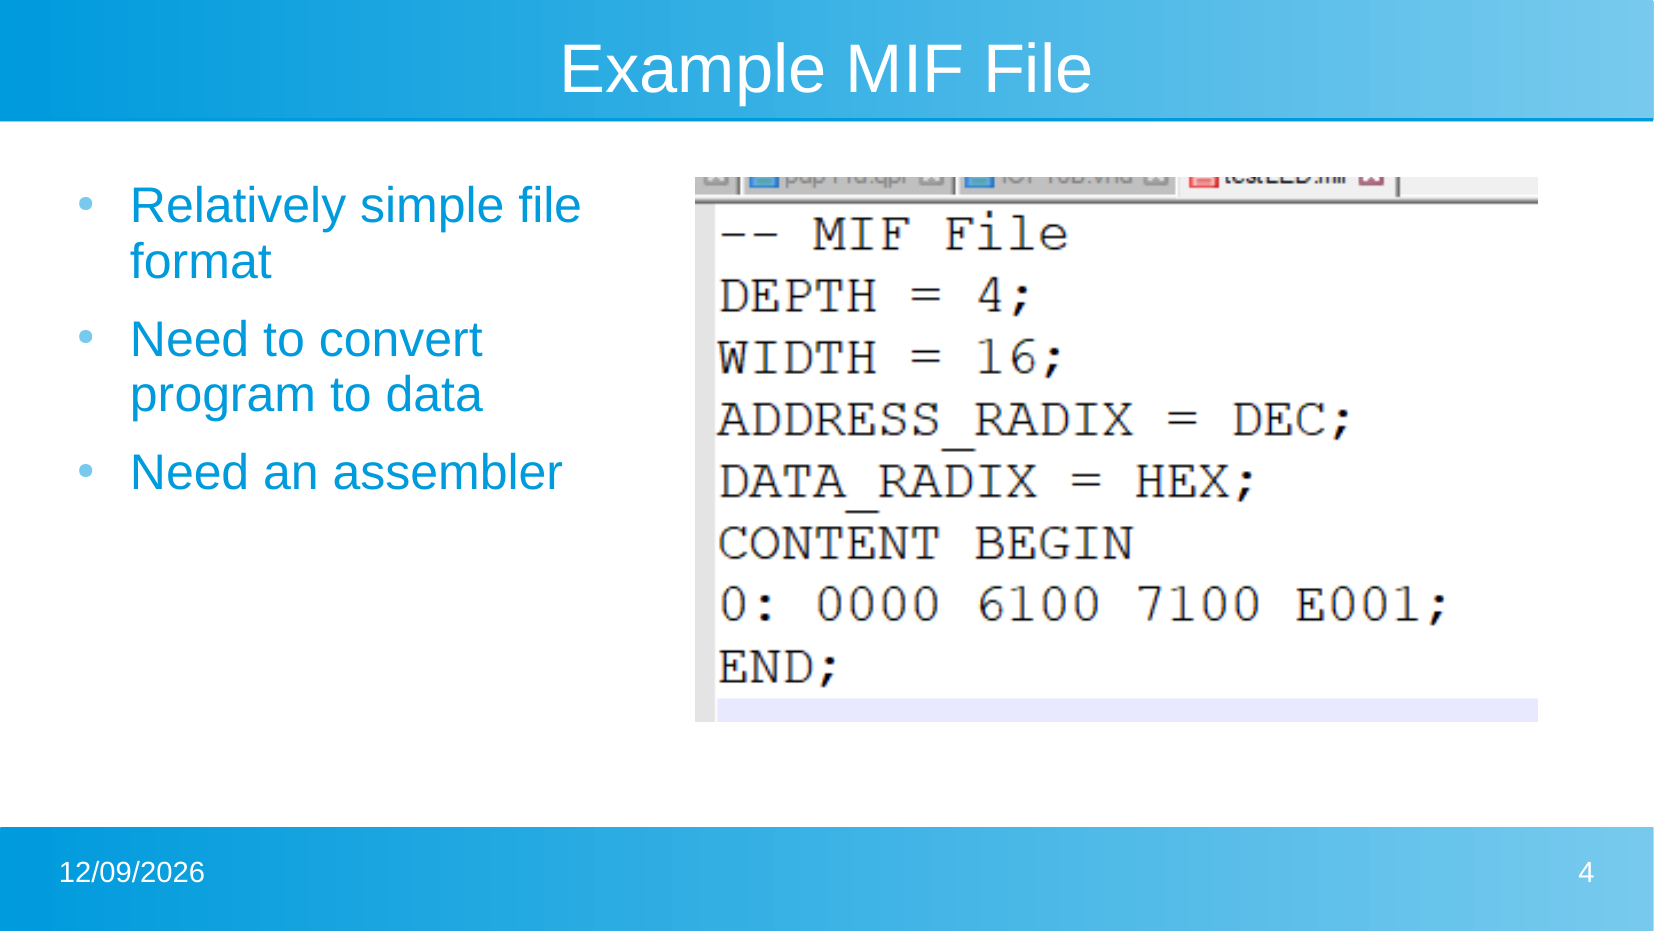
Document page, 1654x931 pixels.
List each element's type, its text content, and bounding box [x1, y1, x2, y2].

picture [695, 177, 1538, 722]
title Example MIF File [59, 29, 1595, 108]
list Relatively simple file format Need to convert program to data Need an assembler [59, 177, 638, 768]
